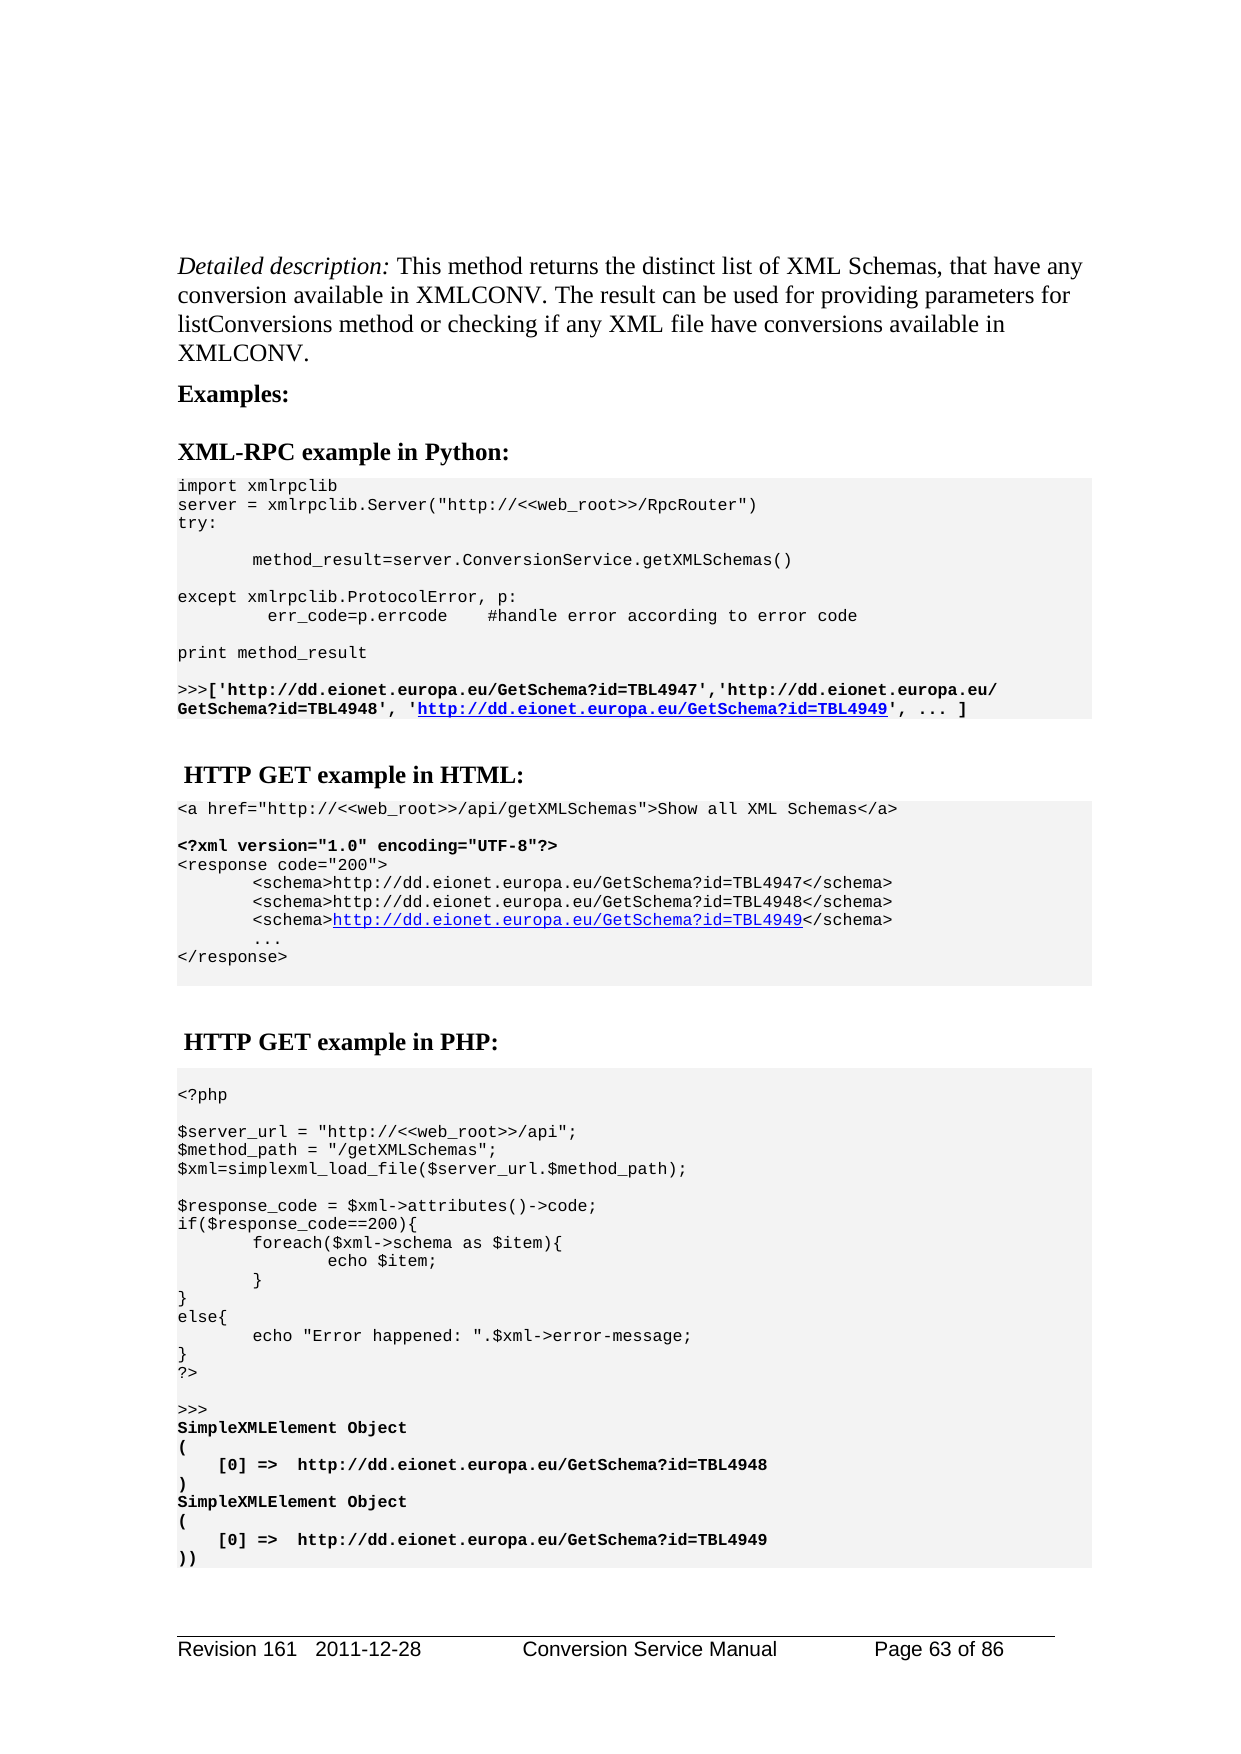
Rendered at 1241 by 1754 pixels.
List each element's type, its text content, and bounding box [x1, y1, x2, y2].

list <schema>http://dd.eionet.europa.eu/GetSchema?id=TBL4949</schema> [177, 912, 1092, 931]
text <?xml version="1.0" encoding="UTF-8"?> [177, 838, 1092, 856]
text echo "Error happened: ".$xml->error-message; [177, 1327, 1092, 1346]
list >>> [177, 1402, 1092, 1420]
list <a href="http://<<web_root>>/api/getXMLSchemas">Show all XML Schemas</a> [177, 801, 1092, 819]
list <schema>http://dd.eionet.europa.eu/GetSchema?id=TBL4948</schema> [177, 893, 1092, 912]
text } [177, 1272, 1092, 1290]
text foreach($xml->schema as $item){ [177, 1235, 1092, 1253]
list </response> [177, 949, 1092, 968]
text HTTP GET example in HTML: [177, 760, 1092, 789]
text XML-RPC example in Python: [177, 437, 1092, 466]
list ) [177, 1476, 1092, 1494]
text Detailed description: This method returns the distinct list of XML Schemas, that have any conversion available in XMLCONV. The result can be used for providing parameters for listConversions method or checking if any XML file have conversions available in XMLCONV. [177, 251, 1092, 367]
list ... [177, 931, 1092, 949]
list err_code=p.errcode #handle error according to error code [177, 608, 1092, 626]
list <response code="200"> [177, 856, 1092, 875]
list except xmlrpclib.ProtocolError, p: [177, 589, 1092, 608]
list SimpleXMLElement Object [177, 1420, 1092, 1439]
text } [177, 1290, 1092, 1309]
list method_result=server.ConversionService.getXMLSchemas() [177, 552, 1092, 571]
list server = xmlrpclib.Server("http://<<web_root>>/RpcRouter") [177, 497, 1092, 515]
text $response_code = $xml->attributes()->code; [177, 1198, 1092, 1216]
list ( [177, 1439, 1092, 1457]
list [0] => http://dd.eionet.europa.eu/GetSchema?id=TBL4948 [177, 1457, 1092, 1476]
text $xml=simplexml_load_file($server_url.$method_path); [177, 1161, 1092, 1179]
list print method_result [177, 645, 1092, 663]
text } [177, 1346, 1092, 1364]
text $server_url = "http://<<web_root>>/api"; [177, 1123, 1092, 1142]
text HTTP GET example in PHP: [177, 1027, 1092, 1056]
list SimpleXMLElement Object [177, 1494, 1092, 1513]
list <?php [177, 1086, 1092, 1105]
text Examples: [177, 379, 1092, 408]
text echo $item; [177, 1253, 1092, 1272]
list >>>['http://dd.eionet.europa.eu/GetSchema?id=TBL4947','http://dd.eionet.europa.eu/GetSchema?id=TBL4948', 'http://dd.eionet.europa.eu/GetSchema?id=TBL4949', ... ] [177, 682, 1092, 719]
text if($response_code==200){ [177, 1216, 1092, 1235]
text $method_path = "/getXMLSchemas"; [177, 1142, 1092, 1161]
text ?> [177, 1364, 1092, 1383]
list try: [177, 515, 1092, 534]
text else{ [177, 1309, 1092, 1327]
list )) [177, 1550, 1092, 1568]
list ( [177, 1513, 1092, 1531]
list import xmlrpclib [177, 478, 1092, 497]
list [0] => http://dd.eionet.europa.eu/GetSchema?id=TBL4949 [177, 1531, 1092, 1550]
list <schema>http://dd.eionet.europa.eu/GetSchema?id=TBL4947</schema> [177, 875, 1092, 893]
